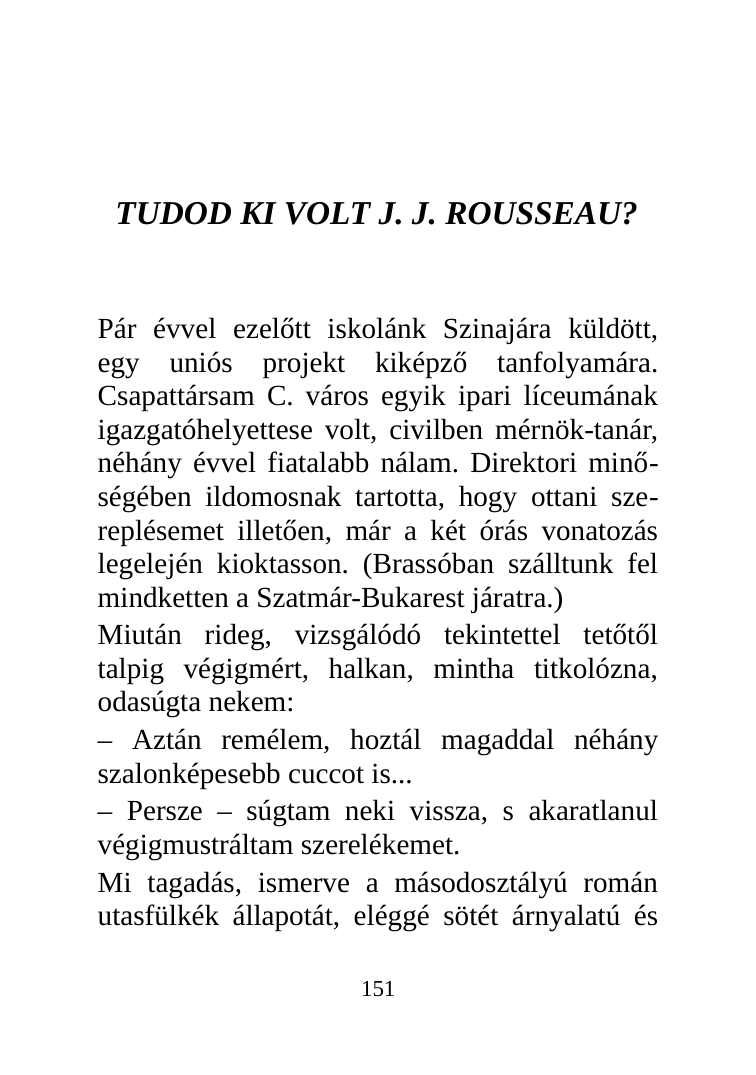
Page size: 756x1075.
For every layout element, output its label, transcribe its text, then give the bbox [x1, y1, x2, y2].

text Miután rideg, vizsgálódó tekintettel tetőtől talpig végigmért, halkan, mintha titkolózna, odasúgta nekem: [97, 617, 658, 718]
text TUDOD KI VOLT J. J. ROUSSEAU? [97, 193, 658, 232]
text – Aztán remélem, hoztál magaddal néhány szalonképesebb cuccot is... [97, 722, 658, 789]
text Pár évvel ezelőtt iskolánk Szinajára küldött, egy uniós projekt kiképző tanfolyamára. Csapat­társam C. város egyik ipari líceumának igazgatóhelyettese volt, civilben mérnök-tanár, néhány évvel fiatalabb nálam. Direktori minő­ségében ildomosnak tartotta, hogy ottani sze­rep­lésemet illetően, már a két órás vonatozás legelején kioktasson. (Brassóban szálltunk fel mindketten a Szatmár-Bukarest járatra.) [97, 311, 658, 613]
text Mi tagadás, ismerve a másodosztályú román utasfülkék állapotát, eléggé sötét árnyalatú és [97, 865, 658, 932]
text – Persze – súgtam neki vissza, s akaratlanul végigmustráltam szerelékemet. [97, 793, 658, 861]
